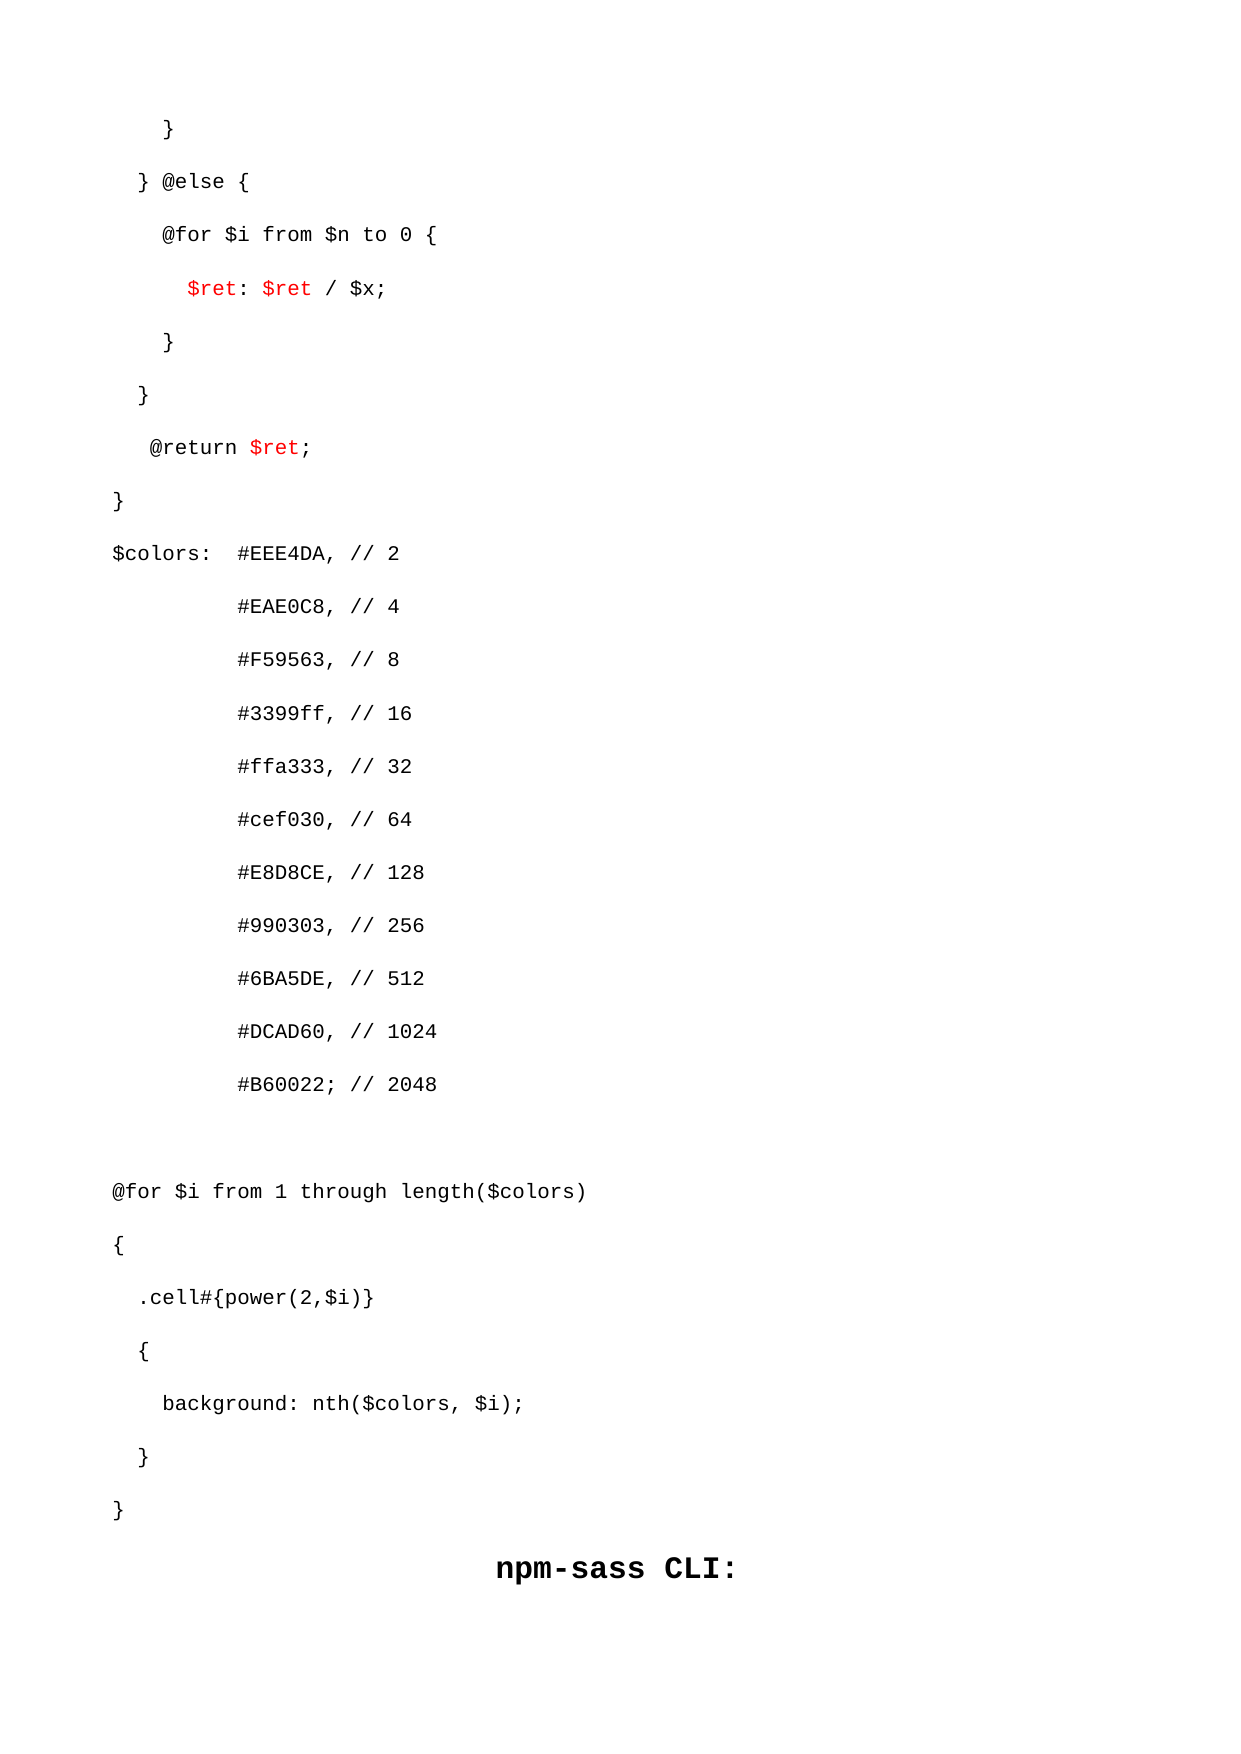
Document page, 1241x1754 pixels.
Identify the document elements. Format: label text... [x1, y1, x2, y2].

text $colors: #EEE4DA, // 2 [112, 543, 1122, 567]
text { [112, 1234, 1122, 1257]
text .cell#{power(2,$i)} [112, 1287, 1122, 1311]
text #EAE0C8, // 4 [112, 596, 1122, 620]
text #ffa333, // 32 [112, 756, 1122, 779]
text } @else { [112, 171, 1122, 195]
text @return $ret; [112, 437, 1122, 461]
text } [112, 331, 1122, 354]
text } [112, 384, 1122, 407]
text } [112, 1499, 1122, 1523]
text #cef030, // 64 [112, 809, 1122, 832]
text background: nth($colors, $i); [112, 1393, 1122, 1417]
text $ret: $ret / $x; [112, 277, 1122, 301]
text #F59563, // 8 [112, 649, 1122, 673]
text npm-sass CLI: [112, 1552, 1122, 1588]
text #3399ff, // 16 [112, 702, 1122, 726]
text #B60022; // 2048 [112, 1074, 1122, 1098]
text } [112, 1446, 1122, 1470]
text { [112, 1340, 1122, 1364]
text #6BA5DE, // 512 [112, 968, 1122, 992]
text #990303, // 256 [112, 915, 1122, 939]
text #E8D8CE, // 128 [112, 862, 1122, 886]
text } [112, 490, 1122, 514]
text @for $i from 1 through length($colors) [112, 1181, 1122, 1204]
text #DCAD60, // 1024 [112, 1021, 1122, 1045]
text } [112, 118, 1122, 142]
text @for $i from $n to 0 { [112, 224, 1122, 248]
